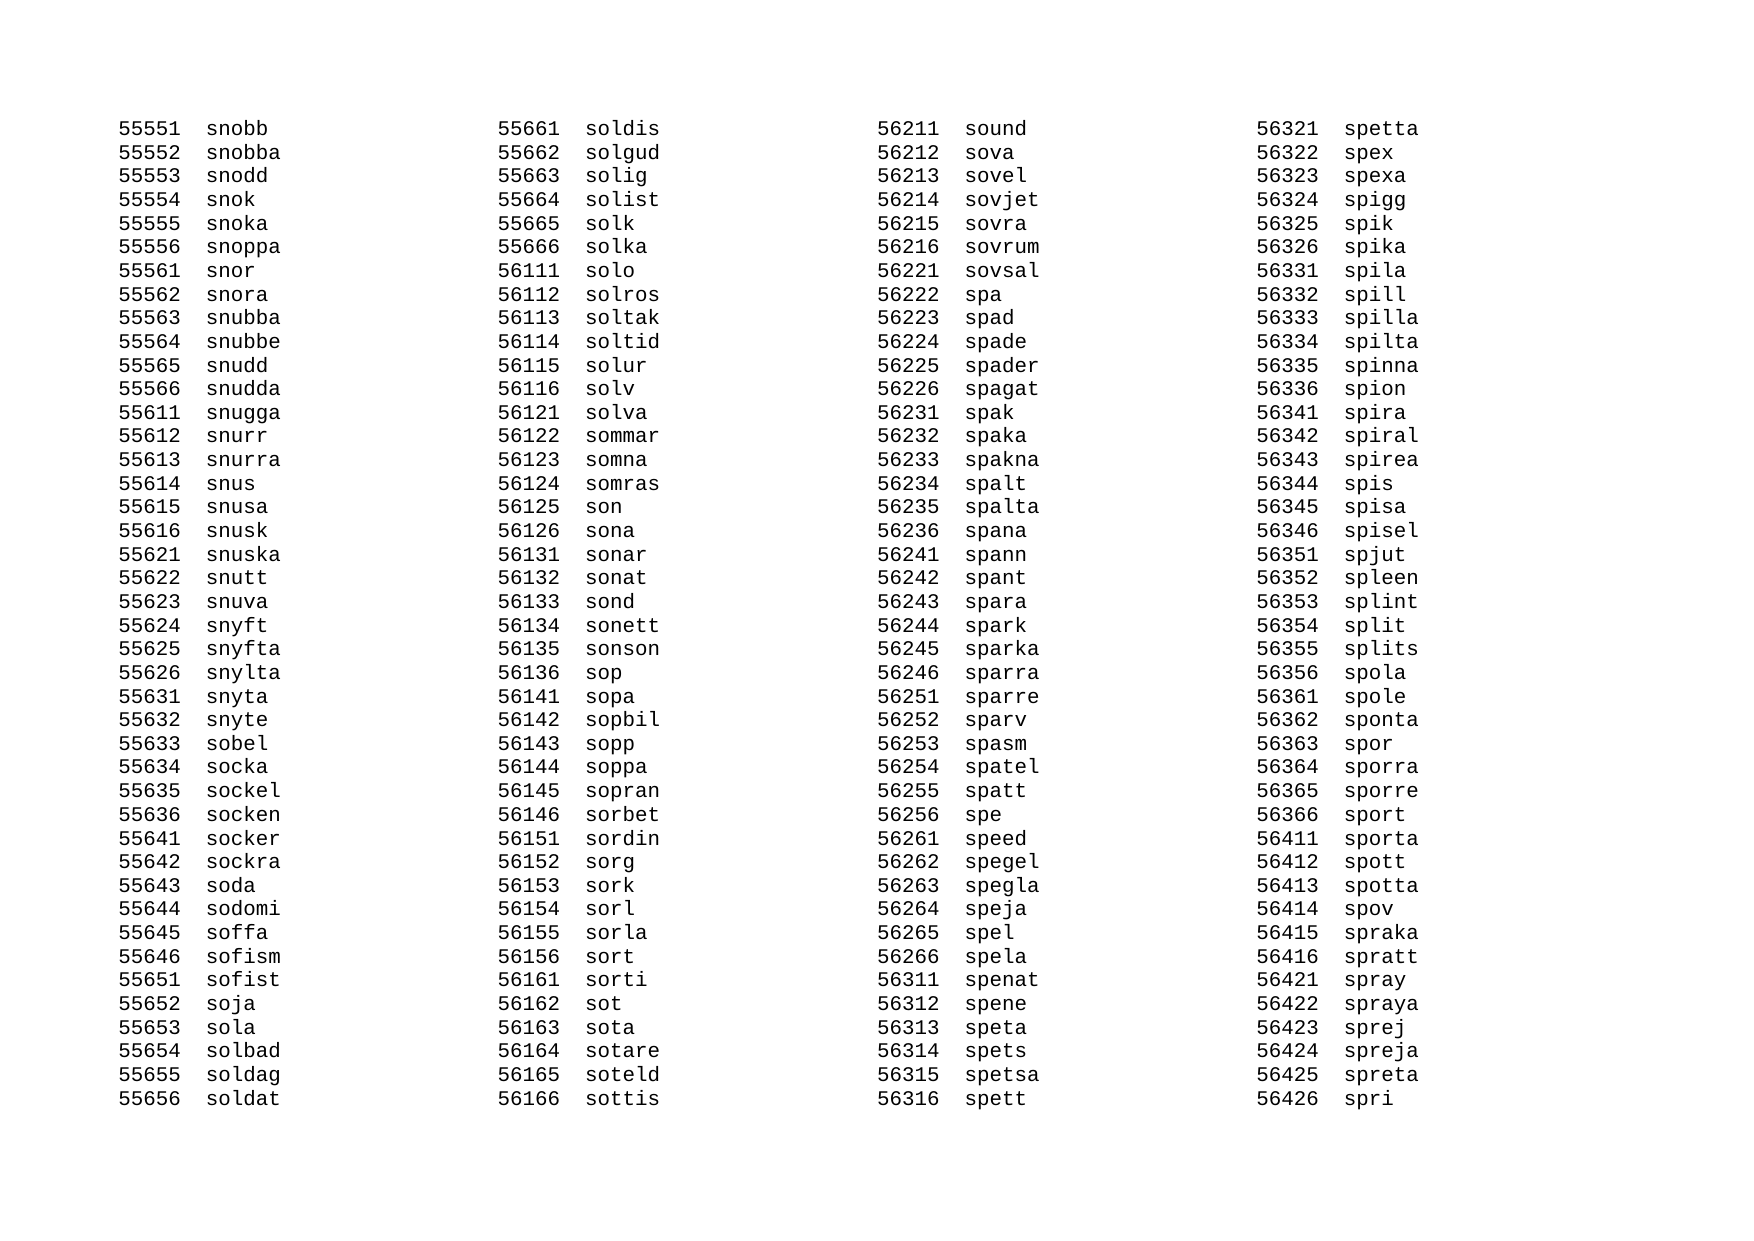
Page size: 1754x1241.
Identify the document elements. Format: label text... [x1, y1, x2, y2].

text 55636 socken [118, 804, 497, 827]
text 56346 spisel [1256, 520, 1636, 544]
text 56321 spetta [1256, 118, 1636, 142]
text 56261 speed [877, 827, 1256, 851]
text 55664 solist [497, 189, 877, 213]
text 56226 spagat [877, 378, 1256, 402]
text 55632 snyte [118, 709, 497, 733]
text 56124 somras [497, 473, 877, 496]
text 56165 soteld [497, 1064, 877, 1088]
text 56316 spett [877, 1088, 1256, 1111]
text 55644 sodomi [118, 898, 497, 922]
text 55645 soffa [118, 922, 497, 946]
text 56332 spill [1256, 284, 1636, 307]
text 56232 spaka [877, 426, 1256, 449]
text 56231 spak [877, 402, 1256, 426]
text 56263 spegla [877, 875, 1256, 898]
text 55614 snus [118, 473, 497, 496]
text 55561 snor [118, 260, 497, 284]
text 55554 snok [118, 189, 497, 213]
text 56324 spigg [1256, 189, 1636, 213]
text 55656 soldat [118, 1088, 497, 1111]
text 56242 spant [877, 567, 1256, 591]
text 55623 snuva [118, 591, 497, 615]
text 56225 spader [877, 354, 1256, 378]
text 56121 solva [497, 402, 877, 426]
text 56126 sona [497, 520, 877, 544]
text 56213 sovel [877, 165, 1256, 189]
text 56326 spika [1256, 236, 1636, 260]
text 56262 spegel [877, 851, 1256, 875]
text 56152 sorg [497, 851, 877, 875]
text 56155 sorla [497, 922, 877, 946]
text 56355 splits [1256, 638, 1636, 662]
text 56161 sorti [497, 969, 877, 993]
text 56146 sorbet [497, 804, 877, 827]
text 55613 snurra [118, 449, 497, 473]
text 56153 sork [497, 875, 877, 898]
text 55553 snodd [118, 165, 497, 189]
text 56363 spor [1256, 733, 1636, 757]
text 56112 solros [497, 284, 877, 307]
text 55626 snylta [118, 662, 497, 686]
text 55564 snubbe [118, 331, 497, 354]
text 55653 sola [118, 1017, 497, 1040]
text 55625 snyfta [118, 638, 497, 662]
text 55615 snusa [118, 496, 497, 520]
text 56322 spex [1256, 142, 1636, 165]
text 56114 soltid [497, 331, 877, 354]
text 56413 spotta [1256, 875, 1636, 898]
text 56312 spene [877, 993, 1256, 1017]
text 56415 spraka [1256, 922, 1636, 946]
text 56125 son [497, 496, 877, 520]
text 55616 snusk [118, 520, 497, 544]
text 55655 soldag [118, 1064, 497, 1088]
text 56135 sonson [497, 638, 877, 662]
text 56136 sop [497, 662, 877, 686]
text 56325 spik [1256, 213, 1636, 236]
text 56131 sonar [497, 544, 877, 567]
text 56143 sopp [497, 733, 877, 757]
text 56342 spiral [1256, 426, 1636, 449]
text 56341 spira [1256, 402, 1636, 426]
text 56163 sota [497, 1017, 877, 1040]
text 55652 soja [118, 993, 497, 1017]
text 55665 solk [497, 213, 877, 236]
text 56241 spann [877, 544, 1256, 567]
text 56356 spola [1256, 662, 1636, 686]
text 56222 spa [877, 284, 1256, 307]
text 55633 sobel [118, 733, 497, 757]
text 56426 spri [1256, 1088, 1636, 1111]
text 56311 spenat [877, 969, 1256, 993]
text 56115 solur [497, 354, 877, 378]
text 56416 spratt [1256, 946, 1636, 969]
text 56123 somna [497, 449, 877, 473]
text 56132 sonat [497, 567, 877, 591]
text 56255 spatt [877, 780, 1256, 804]
text 56246 sparra [877, 662, 1256, 686]
text 56156 sort [497, 946, 877, 969]
text 56253 spasm [877, 733, 1256, 757]
text 56335 spinna [1256, 354, 1636, 378]
text 56411 sporta [1256, 827, 1636, 851]
text 56333 spilla [1256, 307, 1636, 331]
text 56145 sopran [497, 780, 877, 804]
text 56314 spets [877, 1040, 1256, 1064]
text 56313 speta [877, 1017, 1256, 1040]
text 56336 spion [1256, 378, 1636, 402]
text 56162 sot [497, 993, 877, 1017]
text 56144 soppa [497, 757, 877, 780]
text 55612 snurr [118, 426, 497, 449]
text 55643 soda [118, 875, 497, 898]
text 56113 soltak [497, 307, 877, 331]
text 56354 split [1256, 615, 1636, 638]
text 56353 splint [1256, 591, 1636, 615]
text 55552 snobba [118, 142, 497, 165]
text 56235 spalta [877, 496, 1256, 520]
text 56351 spjut [1256, 544, 1636, 567]
text 56251 sparre [877, 686, 1256, 709]
text 56233 spakna [877, 449, 1256, 473]
text 55666 solka [497, 236, 877, 260]
text 56364 sporra [1256, 757, 1636, 780]
text 56243 spara [877, 591, 1256, 615]
text 56264 speja [877, 898, 1256, 922]
text 55551 snobb [118, 118, 497, 142]
text 56164 sotare [497, 1040, 877, 1064]
text 56134 sonett [497, 615, 877, 638]
text 56252 sparv [877, 709, 1256, 733]
text 56352 spleen [1256, 567, 1636, 591]
text 56214 sovjet [877, 189, 1256, 213]
text 56362 sponta [1256, 709, 1636, 733]
text 56265 spel [877, 922, 1256, 946]
text 56223 spad [877, 307, 1256, 331]
text 55634 socka [118, 757, 497, 780]
text 56154 sorl [497, 898, 877, 922]
text 56224 spade [877, 331, 1256, 354]
text 56361 spole [1256, 686, 1636, 709]
text 56344 spis [1256, 473, 1636, 496]
text 56266 spela [877, 946, 1256, 969]
text 56211 sound [877, 118, 1256, 142]
text 56423 sprej [1256, 1017, 1636, 1040]
text 55611 snugga [118, 402, 497, 426]
text 55565 snudd [118, 354, 497, 378]
text 55662 solgud [497, 142, 877, 165]
text 56414 spov [1256, 898, 1636, 922]
text 56111 solo [497, 260, 877, 284]
text 56141 sopa [497, 686, 877, 709]
text 55562 snora [118, 284, 497, 307]
text 56315 spetsa [877, 1064, 1256, 1088]
text 56331 spila [1256, 260, 1636, 284]
text 55651 sofist [118, 969, 497, 993]
text 56142 sopbil [497, 709, 877, 733]
text 56421 spray [1256, 969, 1636, 993]
text 56151 sordin [497, 827, 877, 851]
text 56345 spisa [1256, 496, 1636, 520]
text 55646 sofism [118, 946, 497, 969]
text 56424 spreja [1256, 1040, 1636, 1064]
text 55555 snoka [118, 213, 497, 236]
text 56343 spirea [1256, 449, 1636, 473]
text 56366 sport [1256, 804, 1636, 827]
text 55563 snubba [118, 307, 497, 331]
text 55624 snyft [118, 615, 497, 638]
text 56256 spe [877, 804, 1256, 827]
text 56412 spott [1256, 851, 1636, 875]
text 55663 solig [497, 165, 877, 189]
text 55566 snudda [118, 378, 497, 402]
text 56116 solv [497, 378, 877, 402]
text 56133 sond [497, 591, 877, 615]
text 56365 sporre [1256, 780, 1636, 804]
text 56245 sparka [877, 638, 1256, 662]
text 55641 socker [118, 827, 497, 851]
text 55654 solbad [118, 1040, 497, 1064]
text 56236 spana [877, 520, 1256, 544]
text 56254 spatel [877, 757, 1256, 780]
text 55556 snoppa [118, 236, 497, 260]
text 56334 spilta [1256, 331, 1636, 354]
text 56166 sottis [497, 1088, 877, 1111]
text 55621 snuska [118, 544, 497, 567]
text 56422 spraya [1256, 993, 1636, 1017]
text 56122 sommar [497, 426, 877, 449]
text 55635 sockel [118, 780, 497, 804]
text 56215 sovra [877, 213, 1256, 236]
text 55661 soldis [497, 118, 877, 142]
text 56244 spark [877, 615, 1256, 638]
text 56425 spreta [1256, 1064, 1636, 1088]
text 56212 sova [877, 142, 1256, 165]
text 56323 spexa [1256, 165, 1636, 189]
text 56216 sovrum [877, 236, 1256, 260]
text 56221 sovsal [877, 260, 1256, 284]
text 55631 snyta [118, 686, 497, 709]
text 55622 snutt [118, 567, 497, 591]
text 55642 sockra [118, 851, 497, 875]
text 56234 spalt [877, 473, 1256, 496]
